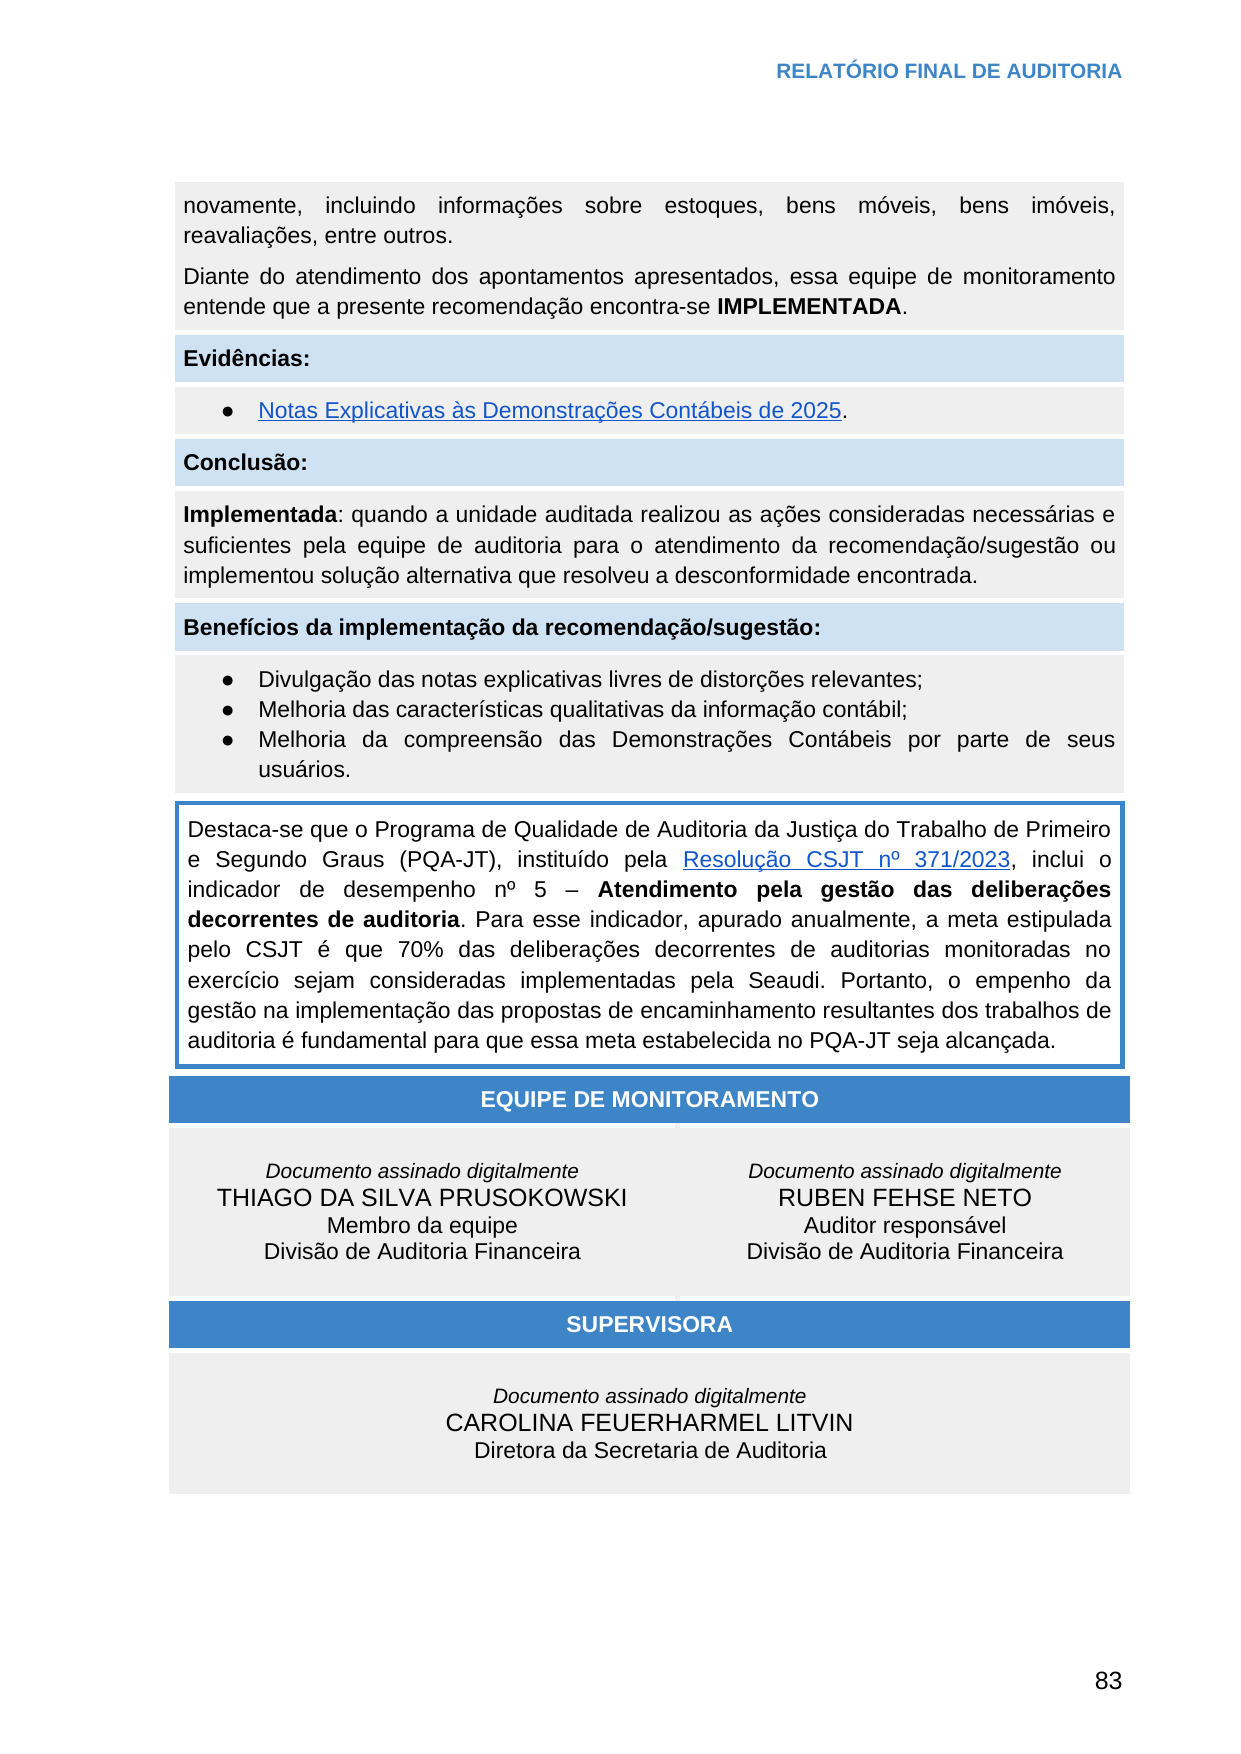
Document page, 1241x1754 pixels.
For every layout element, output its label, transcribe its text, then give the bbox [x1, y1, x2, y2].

table_cell SUPERVISORA [169, 1301, 1130, 1348]
table_cell Divulgação das notas explicativas livres de distorções relevantes; Melhoria das características qualitativas da informação contábil; Melhoria da compreensão das Demonstrações Contábeis por parte de seus usuários. [175, 655, 1124, 793]
table_header EQUIPE DE MONITORAMENTO [169, 1076, 1130, 1123]
table_cell Notas Explicativas às Demonstrações Contábeis de 2025. [175, 387, 1124, 434]
table_cell Benefícios da implementação da recomendação/sugestão: [175, 603, 1124, 651]
table_cell novamente, incluindo informações sobre estoques, bens móveis, bens imóveis, reavaliações, entre outros. Diante do atendimento dos apontamentos apresentados, essa equipe de monitoramento entende que a presente recomendação encontra-se IMPLEMENTADA. [175, 182, 1124, 330]
table_cell Evidências: [175, 335, 1124, 382]
table_cell Documento assinado digitalmente RUBEN FEHSE NETO Auditor responsável Divisão de Auditoria Financeira [680, 1128, 1130, 1296]
table_cell Documento assinado digitalmente THIAGO DA SILVA PRUSOKOWSKI Membro da equipe Divisão de Auditoria Financeira [169, 1128, 675, 1296]
table_cell Conclusão: [175, 439, 1124, 486]
table_cell Documento assinado digitalmente CAROLINA FEUERHARMEL LITVIN Diretora da Secretaria de Auditoria [169, 1353, 1130, 1494]
table_header Destaca-se que o Programa de Qualidade de Auditoria da Justiça do Trabalho de Primeiro e Segundo Graus (PQA-JT), instituído pela Resolução CSJT nº 371/2023, inclui o indicador de desempenho nº 5 – Atendimento pela gestão das deliberações decorrentes de auditoria. Para esse indicador, apurado anualmente, a meta estipulada pelo CSJT é que 70% das deliberações decorrentes de auditorias monitoradas no exercício sejam consideradas implementadas pela Seaudi. Portanto, o empenho da gestão na implementação das propostas de encaminhamento resultantes dos trabalhos de auditoria é fundamental para que essa meta estabelecida no PQA-JT seja alcançada. [179, 805, 1120, 1064]
table_cell Implementada: quando a unidade auditada realizou as ações consideradas necessárias e suficientes pela equipe de auditoria para o atendimento da recomendação/sugestão ou implementou solução alternativa que resolveu a desconformidade encontrada. [175, 491, 1124, 598]
